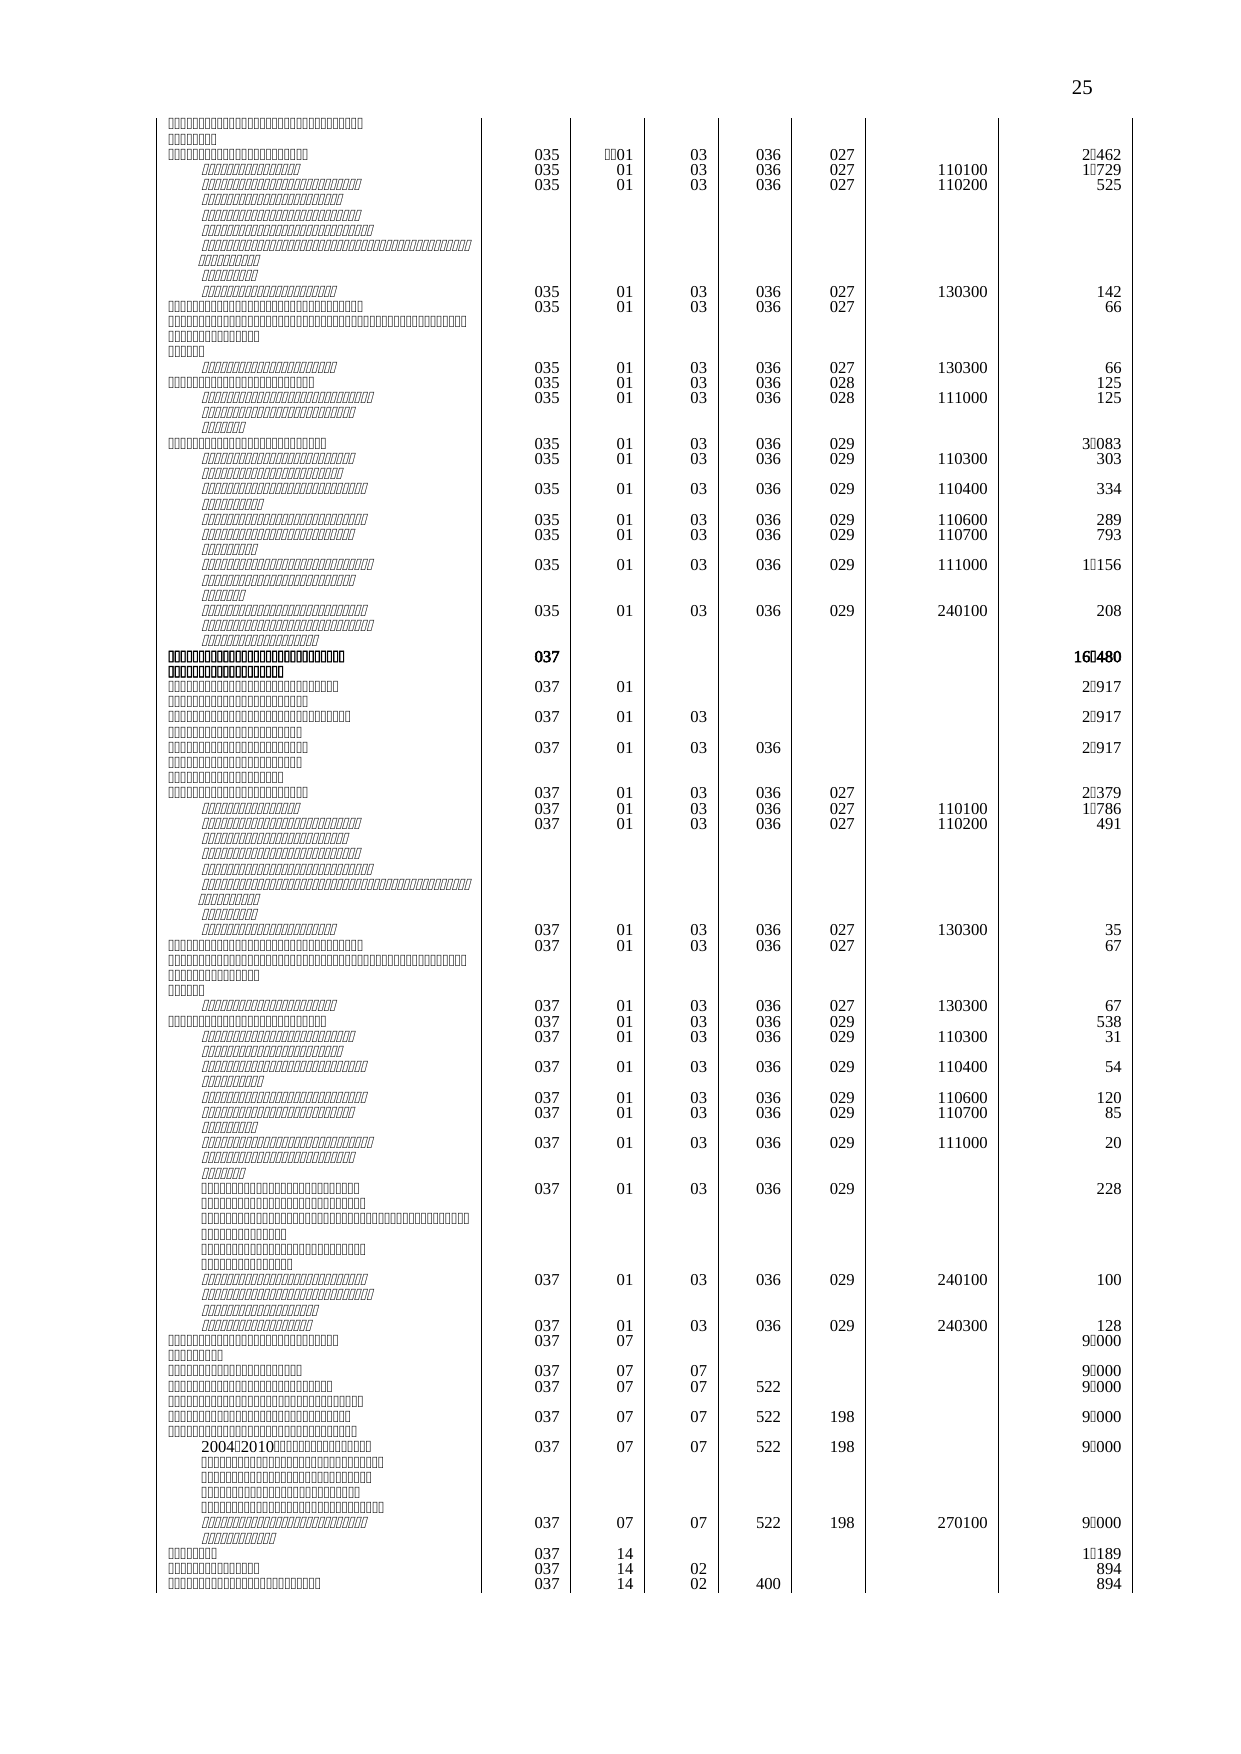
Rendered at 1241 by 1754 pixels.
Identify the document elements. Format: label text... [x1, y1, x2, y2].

table_cell  [645, 1380, 718, 1411]
table_cell  [792, 1137, 865, 1183]
table_cell  [157, 1000, 481, 1015]
table_cell  [866, 803, 998, 818]
table_cell [719, 650, 791, 681]
table_cell  [571, 1091, 644, 1107]
table_cell [1133, 1365, 1163, 1380]
table_cell  [645, 149, 718, 164]
table_cell [571, 650, 644, 681]
table_cell  [571, 605, 644, 650]
table_cell    [157, 1137, 481, 1183]
table_cell [1133, 605, 1163, 650]
table_cell  [157, 438, 481, 453]
table_cell  [866, 605, 998, 650]
table_cell  [157, 1563, 481, 1578]
table_cell  [719, 453, 791, 483]
table_cell  [999, 650, 1132, 681]
table_cell  [157, 787, 481, 802]
table_cell  [645, 1441, 718, 1517]
table_cell [719, 1548, 791, 1563]
table_cell       [157, 818, 481, 924]
table_cell  [482, 483, 570, 513]
table_cell  [719, 742, 791, 787]
table_cell  [866, 1000, 998, 1015]
table_cell  [571, 559, 644, 605]
table_cell  [866, 514, 998, 529]
table_cell  [719, 1031, 791, 1061]
table_cell  [999, 377, 1132, 392]
table_cell [792, 1335, 865, 1365]
table_cell  [571, 529, 644, 559]
table_cell  [792, 1517, 865, 1548]
table_cell  [482, 1320, 570, 1335]
table_cell  [645, 1031, 718, 1061]
table_cell [866, 1563, 998, 1578]
table_cell [1133, 711, 1163, 742]
table_cell  [999, 164, 1132, 179]
table_cell  [645, 1061, 718, 1091]
table_cell  [866, 1061, 998, 1091]
table_cell  [482, 1411, 570, 1441]
table_cell  [482, 1107, 570, 1137]
table_cell [866, 742, 998, 787]
table_cell [1133, 1517, 1163, 1548]
table_cell  [792, 1015, 865, 1031]
table_cell  [719, 483, 791, 513]
table_cell  [571, 377, 644, 392]
table_cell  [999, 1548, 1132, 1563]
table_cell  [999, 529, 1132, 559]
table_cell  [482, 605, 570, 650]
table_cell [792, 118, 865, 148]
table_cell [571, 118, 644, 148]
table_cell  [999, 483, 1132, 513]
table_cell  [719, 438, 791, 453]
table_cell  [866, 164, 998, 179]
table_cell   [157, 1061, 481, 1091]
table_cell  [719, 1517, 791, 1548]
table_cell [1133, 301, 1163, 361]
table_cell  [999, 1320, 1132, 1335]
table_cell [866, 149, 998, 164]
table_cell [866, 301, 998, 361]
table_cell  [999, 1061, 1132, 1091]
table_cell  [157, 1578, 481, 1593]
table_cell  [571, 514, 644, 529]
table_cell [866, 650, 998, 681]
table_cell  [571, 179, 644, 285]
table_cell  [719, 924, 791, 939]
table_cell  [645, 483, 718, 513]
table_cell       [157, 179, 481, 285]
table_cell  [645, 939, 718, 1000]
table_cell  [571, 1183, 644, 1274]
table_cell  [157, 1548, 481, 1563]
table_cell  [645, 453, 718, 483]
table_cell  [482, 1031, 570, 1061]
table_cell  [571, 818, 644, 924]
table_cell   [157, 483, 481, 513]
table_cell  [482, 1015, 570, 1031]
table_cell  [157, 164, 481, 179]
table_cell [1133, 1563, 1163, 1578]
table_cell  [792, 361, 865, 377]
table_cell  [482, 529, 570, 559]
table_cell  [999, 1137, 1132, 1183]
table_cell [1133, 1000, 1163, 1015]
table_cell  [482, 179, 570, 285]
table_cell [866, 1578, 998, 1593]
table_cell  [719, 559, 791, 605]
table_cell  [792, 483, 865, 513]
table_cell  [792, 818, 865, 924]
table_cell [719, 1335, 791, 1365]
table_cell      [157, 1441, 481, 1517]
table_cell  [482, 1548, 570, 1563]
table_cell [866, 377, 998, 392]
table_cell [1133, 164, 1163, 179]
table_cell  [866, 1091, 998, 1107]
table_cell  [792, 1441, 865, 1517]
table_cell  [792, 1000, 865, 1015]
table_cell  [482, 1183, 570, 1274]
table_cell    [157, 559, 481, 605]
table_cell  [645, 803, 718, 818]
table_cell  [571, 438, 644, 453]
table_cell  [571, 1517, 644, 1548]
table_cell  [571, 787, 644, 802]
table_cell [719, 1563, 791, 1578]
table_cell [792, 650, 865, 681]
table_cell  [719, 1274, 791, 1319]
table_cell  [571, 1107, 644, 1137]
table_cell  [571, 1441, 644, 1517]
table_cell  [999, 1380, 1132, 1411]
table_cell  [792, 1183, 865, 1274]
table_cell  [571, 361, 644, 377]
table_cell [866, 1548, 998, 1563]
table_cell  [792, 1091, 865, 1107]
table_cell  [571, 1365, 644, 1380]
table_cell [1133, 924, 1163, 939]
table_cell  [792, 924, 865, 939]
table_cell  [719, 1441, 791, 1517]
table_cell  [645, 179, 718, 285]
table_cell [866, 939, 998, 1000]
table_cell  [482, 818, 570, 924]
table_cell   [157, 1107, 481, 1137]
table_cell  [157, 803, 481, 818]
table_cell [645, 650, 718, 681]
table_cell  [866, 361, 998, 377]
table_cell  [571, 1000, 644, 1015]
table_cell  [571, 1578, 644, 1593]
table_cell [1133, 483, 1163, 513]
table_cell [792, 1548, 865, 1563]
table_cell [866, 118, 998, 148]
table_cell  [999, 1517, 1132, 1548]
table_cell  [999, 939, 1132, 1000]
table_cell  [482, 438, 570, 453]
table_cell  [645, 711, 718, 742]
table_cell [719, 711, 791, 742]
table_cell [1133, 1183, 1163, 1274]
table_cell  [999, 803, 1132, 818]
table_cell      [157, 1183, 481, 1274]
table_cell [1133, 529, 1163, 559]
table_cell [1133, 650, 1163, 681]
table_cell  [719, 285, 791, 301]
table_cell  [792, 179, 865, 285]
table_cell  [792, 1107, 865, 1137]
table_cell  [719, 1411, 791, 1441]
table_cell  [482, 650, 570, 681]
table_cell  [719, 164, 791, 179]
table_cell  [999, 361, 1132, 377]
table_cell  [571, 1548, 644, 1563]
table_cell  [719, 605, 791, 650]
table_cell [1133, 118, 1163, 148]
table_cell  [157, 1015, 481, 1031]
table_cell [866, 1015, 998, 1031]
table_cell  [719, 1091, 791, 1107]
table_cell  [792, 164, 865, 179]
table_cell  [999, 818, 1132, 924]
table_cell  [792, 392, 865, 437]
table_cell  [482, 1380, 570, 1411]
table_cell  [571, 681, 644, 711]
table_cell  [999, 392, 1132, 437]
table_cell  [571, 1061, 644, 1091]
table_cell  [999, 453, 1132, 483]
table_cell  [999, 1578, 1132, 1593]
table_cell  [645, 361, 718, 377]
table_cell  [571, 711, 644, 742]
table_cell  [999, 1183, 1132, 1274]
table_cell  [482, 939, 570, 1000]
table_cell [1133, 559, 1163, 605]
table_cell  [571, 1411, 644, 1441]
table_cell  [719, 361, 791, 377]
table_cell [866, 438, 998, 453]
table_cell  [482, 1335, 570, 1365]
table_cell  [482, 1441, 570, 1517]
table_cell   [157, 711, 481, 742]
table_cell  [482, 1091, 570, 1107]
table_cell  [157, 1320, 481, 1335]
table_cell  [645, 1517, 718, 1548]
table_cell  [482, 559, 570, 605]
table_cell  [866, 1274, 998, 1319]
table_cell [1133, 742, 1163, 787]
table_cell [866, 711, 998, 742]
table_cell    [157, 742, 481, 787]
table_cell  [645, 559, 718, 605]
table_cell [1133, 1031, 1163, 1061]
table_cell [999, 118, 1132, 148]
table_cell  [999, 1411, 1132, 1441]
table_cell  [999, 1563, 1132, 1578]
table_cell  [482, 1517, 570, 1548]
table_cell  [719, 514, 791, 529]
table_cell [1133, 514, 1163, 529]
table_cell  [866, 1107, 998, 1137]
table_cell  [157, 377, 481, 392]
table_cell  [999, 1274, 1132, 1319]
table_cell  [482, 514, 570, 529]
table_cell  [999, 1015, 1132, 1031]
table_cell  [999, 605, 1132, 650]
table_cell  [645, 392, 718, 437]
table_cell  [482, 803, 570, 818]
table_cell  [645, 1411, 718, 1441]
table_cell  [999, 1335, 1132, 1365]
table_cell   [157, 1517, 481, 1548]
table_cell  [482, 1000, 570, 1015]
table_cell  [645, 1274, 718, 1319]
table_cell  [571, 453, 644, 483]
table_cell  [571, 1380, 644, 1411]
table_cell    [157, 1274, 481, 1319]
table_cell [792, 711, 865, 742]
table_cell [792, 1578, 865, 1593]
table_cell  [482, 1365, 570, 1380]
table_cell [1133, 1335, 1163, 1365]
table_cell    [157, 301, 481, 361]
table_cell [792, 1365, 865, 1380]
table_cell  [719, 301, 791, 361]
table_cell  [571, 1031, 644, 1061]
table_cell  [482, 1563, 570, 1578]
table_cell  [999, 742, 1132, 787]
table_cell  [571, 939, 644, 1000]
table_cell  [482, 377, 570, 392]
table_cell  [866, 529, 998, 559]
table_cell  [999, 514, 1132, 529]
table_cell [719, 1365, 791, 1380]
table_cell  [719, 1380, 791, 1411]
table_cell [1133, 787, 1163, 802]
table_cell [1133, 361, 1163, 377]
table_cell [792, 742, 865, 787]
table_cell  [645, 742, 718, 787]
table_cell  [645, 164, 718, 179]
table_cell  [866, 818, 998, 924]
table_cell  [719, 1000, 791, 1015]
table_cell   [157, 1411, 481, 1441]
table_cell  [571, 1015, 644, 1031]
table_cell  [719, 377, 791, 392]
table_cell  [999, 1365, 1132, 1380]
table_cell   [157, 1031, 481, 1061]
table_cell [645, 1335, 718, 1365]
table_cell  [792, 514, 865, 529]
table_cell [1133, 818, 1163, 924]
table_cell  [157, 924, 481, 939]
table_cell  [719, 787, 791, 802]
table_cell [792, 1563, 865, 1578]
table_cell  [792, 1061, 865, 1091]
table_cell  [157, 149, 481, 164]
table_cell  [482, 392, 570, 437]
table_cell  [482, 1061, 570, 1091]
table_cell [719, 118, 791, 148]
table_cell [1133, 1578, 1163, 1593]
table_cell [1133, 1091, 1163, 1107]
table_cell [792, 681, 865, 711]
table_cell  [866, 1137, 998, 1183]
table_cell [482, 118, 570, 148]
table_cell [1133, 285, 1163, 301]
table_cell  [866, 1517, 998, 1548]
table_cell  [792, 285, 865, 301]
table_cell  [482, 301, 570, 361]
table_cell [645, 681, 718, 711]
table_cell  [645, 301, 718, 361]
table_cell  [571, 149, 644, 164]
table_cell  [999, 179, 1132, 285]
table_cell  [719, 149, 791, 164]
table_cell [645, 1548, 718, 1563]
table_cell  [571, 483, 644, 513]
table_cell   [157, 453, 481, 483]
table_cell [1133, 1107, 1163, 1137]
table_cell [866, 1335, 998, 1365]
table_cell  [999, 1441, 1132, 1517]
table_cell  [719, 1107, 791, 1137]
table_cell  [157, 1365, 481, 1380]
table_cell  [999, 1091, 1132, 1107]
table_cell  [719, 179, 791, 285]
table_cell  [792, 803, 865, 818]
table_cell  [719, 803, 791, 818]
table_cell  [866, 392, 998, 437]
table_cell  [792, 1411, 865, 1441]
table_cell  [999, 149, 1132, 164]
table_cell  [157, 1091, 481, 1107]
table_cell [1133, 1320, 1163, 1335]
table_cell  [645, 1365, 718, 1380]
table_cell [1133, 1015, 1163, 1031]
table_cell  [645, 605, 718, 650]
table_cell  [482, 149, 570, 164]
table_cell   [157, 1380, 481, 1411]
table_cell  [719, 818, 791, 924]
table_cell    [157, 392, 481, 437]
table_cell [1133, 1548, 1163, 1563]
table_cell  [792, 438, 865, 453]
table_cell  [157, 285, 481, 301]
table_cell  [157, 361, 481, 377]
table_cell [719, 681, 791, 711]
table_cell [866, 1365, 998, 1380]
table_cell  [482, 1274, 570, 1319]
table_cell [1133, 149, 1163, 164]
table_cell  [719, 1183, 791, 1274]
table_cell  [792, 453, 865, 483]
table_cell  [999, 711, 1132, 742]
table_cell   [157, 650, 481, 681]
table_cell [866, 1411, 998, 1441]
table_cell  [792, 1274, 865, 1319]
table_cell [792, 1380, 865, 1411]
table_cell [1133, 179, 1163, 285]
table_cell  [482, 1578, 570, 1593]
table_cell  [482, 1137, 570, 1183]
table_cell  [999, 438, 1132, 453]
table_cell  [645, 529, 718, 559]
table_cell [1133, 377, 1163, 392]
table_cell   [157, 118, 481, 148]
table_cell  [866, 179, 998, 285]
table_cell  [157, 514, 481, 529]
table_cell  [792, 787, 865, 802]
table_cell  [571, 1335, 644, 1365]
table_cell  [792, 301, 865, 361]
table_cell [866, 787, 998, 802]
table_cell  [645, 1137, 718, 1183]
table_cell [645, 118, 718, 148]
table_cell  [999, 285, 1132, 301]
table_cell  [571, 924, 644, 939]
table_cell  [999, 301, 1132, 361]
table_cell [1133, 803, 1163, 818]
table_cell  [571, 1320, 644, 1335]
table_cell   [157, 529, 481, 559]
table_cell [866, 1380, 998, 1411]
table_cell  [792, 529, 865, 559]
table_cell  [645, 1183, 718, 1274]
table_cell [1133, 1380, 1163, 1411]
table_cell  [482, 924, 570, 939]
table_cell  [571, 1563, 644, 1578]
table_cell [866, 1441, 998, 1517]
table_cell  [792, 377, 865, 392]
table_cell [1133, 1274, 1163, 1319]
table_cell    [157, 605, 481, 650]
table_cell  [999, 1107, 1132, 1137]
table_cell  [571, 1274, 644, 1319]
table_cell  [866, 924, 998, 939]
table_cell [1133, 1061, 1163, 1091]
table_cell  [999, 924, 1132, 939]
table_cell  [866, 285, 998, 301]
table_cell  [645, 1107, 718, 1137]
table_cell  [645, 818, 718, 924]
table_cell  [645, 1578, 718, 1593]
table_cell [866, 681, 998, 711]
table_cell  [866, 483, 998, 513]
table_cell  [866, 453, 998, 483]
table_cell  [999, 1000, 1132, 1015]
table_cell   [157, 1335, 481, 1365]
table_cell [1133, 1137, 1163, 1183]
table_cell  [866, 1031, 998, 1061]
table_cell    [157, 939, 481, 1000]
table_cell  [571, 285, 644, 301]
table_cell  [645, 377, 718, 392]
table_cell  [645, 787, 718, 802]
table_cell [866, 1183, 998, 1274]
table_cell [1133, 438, 1163, 453]
table_cell  [482, 742, 570, 787]
table_cell  [719, 1320, 791, 1335]
table_cell  [571, 1137, 644, 1183]
table_cell  [571, 392, 644, 437]
table_cell  [719, 1578, 791, 1593]
table_cell  [482, 711, 570, 742]
table_cell  [719, 1015, 791, 1031]
table_cell  [645, 1563, 718, 1578]
table_cell  [571, 164, 644, 179]
table_cell   [157, 681, 481, 711]
table_cell  [719, 939, 791, 1000]
table_cell  [482, 681, 570, 711]
table_cell  [645, 285, 718, 301]
table_cell [1133, 392, 1163, 437]
table_cell  [792, 559, 865, 605]
table_cell  [571, 301, 644, 361]
table_cell [1133, 1441, 1163, 1517]
table_cell  [792, 605, 865, 650]
table_cell  [645, 924, 718, 939]
table_cell  [645, 514, 718, 529]
table_cell  [482, 453, 570, 483]
table_cell  [999, 787, 1132, 802]
table_cell [1133, 1411, 1163, 1441]
table_cell  [482, 285, 570, 301]
table_cell  [645, 1000, 718, 1015]
table_cell  [719, 1137, 791, 1183]
table_cell  [719, 529, 791, 559]
table_cell  [645, 1320, 718, 1335]
table_cell  [866, 1320, 998, 1335]
table_cell  [999, 559, 1132, 605]
table_cell  [999, 1031, 1132, 1061]
table_cell [1133, 681, 1163, 711]
table_cell  [482, 164, 570, 179]
table_cell  [719, 1061, 791, 1091]
table_cell [1133, 939, 1163, 1000]
table_cell  [571, 742, 644, 787]
table_cell  [645, 438, 718, 453]
table_cell  [719, 392, 791, 437]
table_cell  [645, 1091, 718, 1107]
table_cell  [645, 1015, 718, 1031]
table_cell  [482, 787, 570, 802]
table_cell  [482, 361, 570, 377]
table_cell  [792, 149, 865, 164]
table_cell  [866, 559, 998, 605]
table_cell  [571, 803, 644, 818]
table_cell  [792, 1031, 865, 1061]
table_cell [1133, 453, 1163, 483]
table_cell  [792, 1320, 865, 1335]
table_cell  [999, 681, 1132, 711]
table_cell  [792, 939, 865, 1000]
